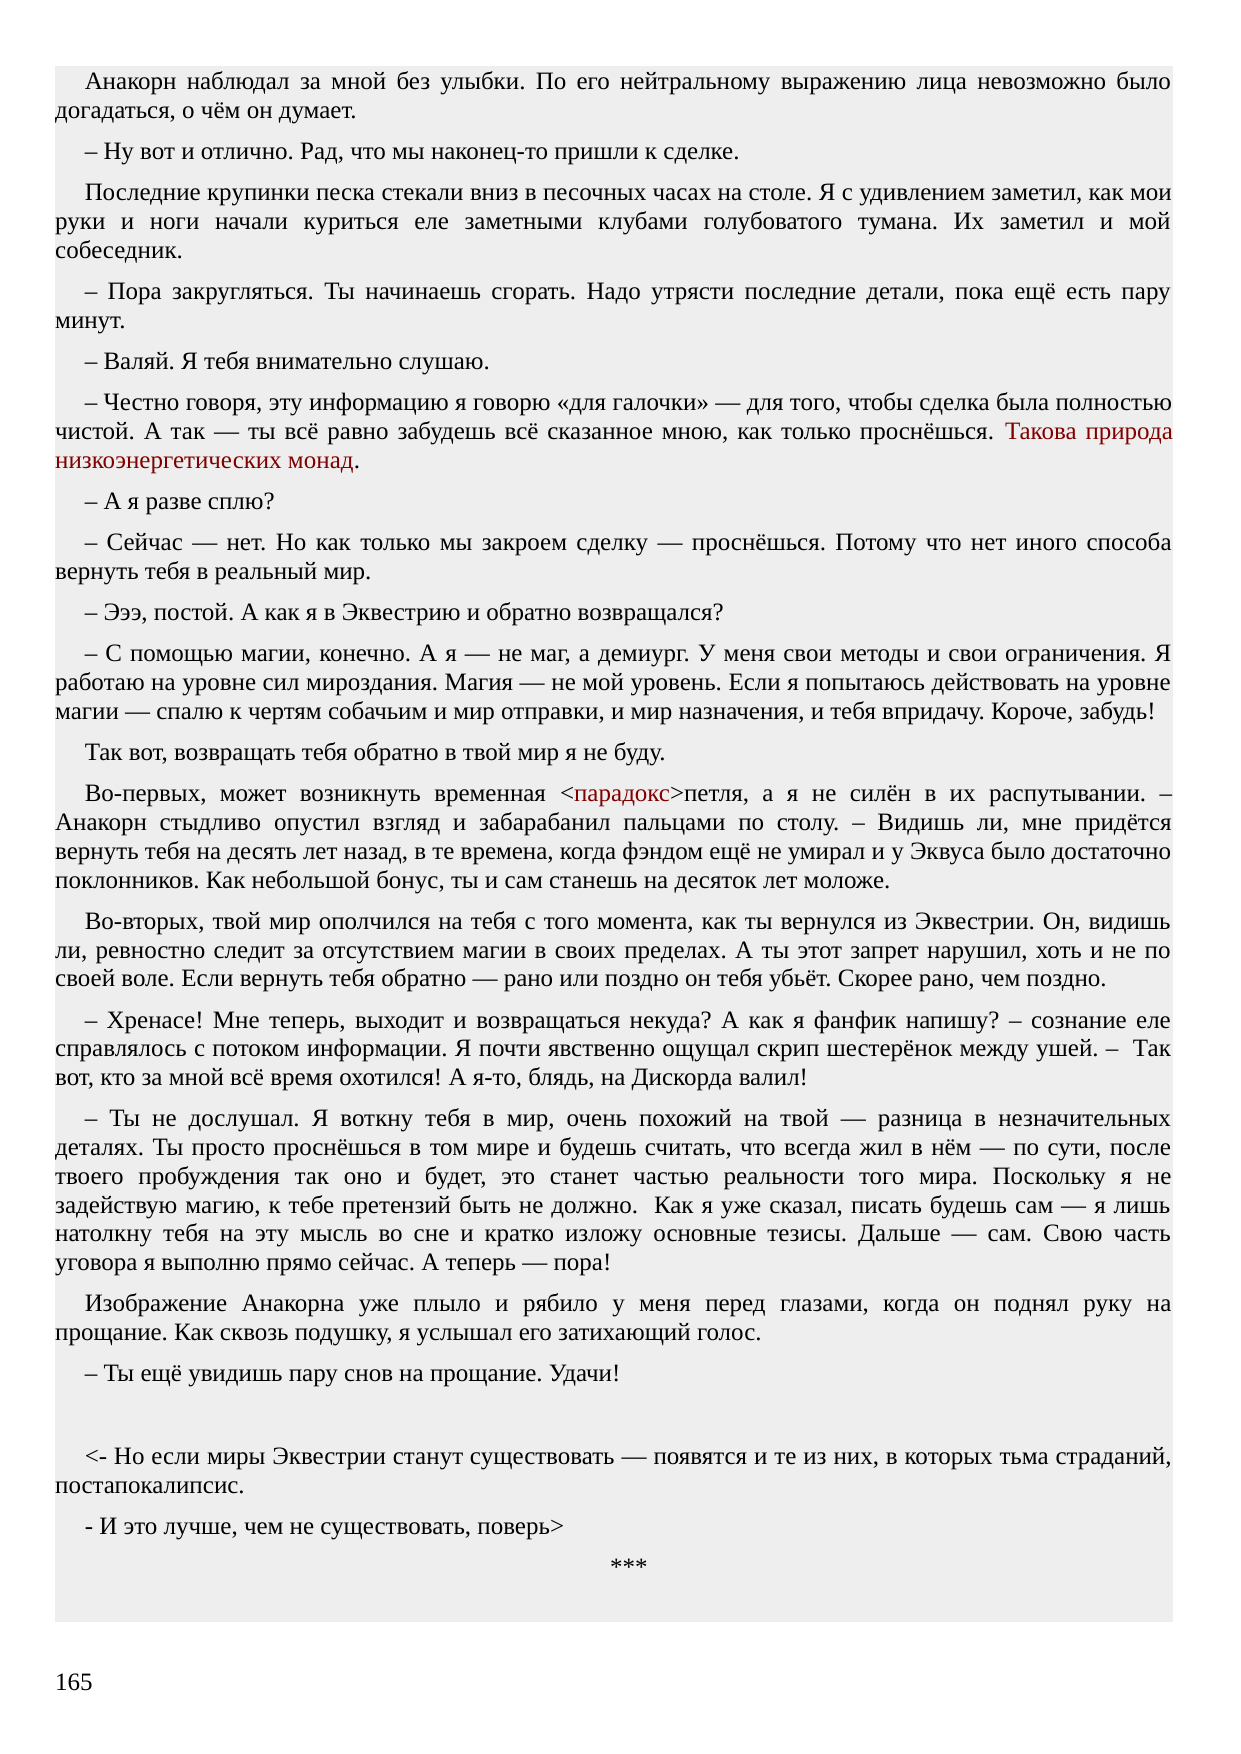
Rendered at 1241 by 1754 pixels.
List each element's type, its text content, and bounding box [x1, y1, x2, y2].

text Анакорн наблюдал за мной без улыбки. По его нейтральному выражению лица невозможно было догадаться, о чём он думает. [55, 66, 1173, 123]
text Изображение Анакорна уже плыло и рябило у меня перед глазами, когда он поднял руку на прощание. Как сквозь подушку, я услышал его затихающий голос. [55, 1288, 1173, 1346]
text Последние крупинки песка стекали вниз в песочных часах на столе. Я с удивлением заметил, как мои руки и ноги начали куриться еле заметными клубами голубоватого тумана. Их заметил и мой собеседник. [55, 177, 1173, 263]
text – Ты ещё увидишь пару снов на прощание. Удачи! [55, 1358, 1173, 1387]
text – Ну вот и отлично. Рад, что мы наконец-то пришли к сделке. [55, 136, 1173, 165]
text *** [55, 1552, 1173, 1581]
text <- Но если миры Эквестрии станут существовать — появятся и те из них, в которых тьма страданий, постапокалипсис. [55, 1441, 1173, 1498]
text Так вот, возвращать тебя обратно в твой мир я не буду. [55, 737, 1173, 766]
text – С помощью магии, конечно. А я — не маг, а демиург. У меня свои методы и свои ограничения. Я работаю на уровне сил мироздания. Магия — не мой уровень. Если я попытаюсь действовать на уровне магии — спалю к чертям собачьим и мир отправки, и мир назначения, и тебя впридачу. Короче, забудь! [55, 638, 1173, 725]
text Во-вторых, твой мир ополчился на тебя с того момента, как ты вернулся из Эквестрии. Он, видишь ли, ревностно следит за отсутствием магии в своих пределах. А ты этот запрет нарушил, хоть и не по своей воле. Если вернуть тебя обратно — рано или поздно он тебя убьёт. Скорее рано, чем поздно. [55, 906, 1173, 992]
text – Честно говоря, эту информацию я говорю «для галочки» — для того, чтобы сделка была полностью чистой. А так — ты всё равно забудешь всё сказанное мною, как только проснёшься. Такова природа низкоэнергетических монад. [55, 387, 1173, 473]
text – Валяй. Я тебя внимательно слушаю. [55, 346, 1173, 375]
text – Сейчас — нет. Но как только мы закроем сделку — проснёшься. Потому что нет иного способа вернуть тебя в реальный мир. [55, 527, 1173, 585]
text – Пора закругляться. Ты начинаешь сгорать. Надо утрясти последние детали, пока ещё есть пару минут. [55, 276, 1173, 333]
text - И это лучше, чем не существовать, поверь> [55, 1511, 1173, 1540]
text – А я разве сплю? [55, 486, 1173, 515]
text – Эээ, постой. А как я в Эквестрию и обратно возвращался? [55, 597, 1173, 626]
text – Хренасе! Мне теперь, выходит и возвращаться некуда? А как я фанфик напишу? – сознание еле справлялось с потоком информации. Я почти явственно ощущал скрип шестерёнок между ушей. – Так вот, кто за мной всё время охотился! А я-то, блядь, на Дискорда валил! [55, 1005, 1173, 1091]
text – Ты не дослушал. Я воткну тебя в мир, очень похожий на твой — разница в незначительных деталях. Ты просто проснёшься в том мире и будешь считать, что всегда жил в нём — по сути, после твоего пробуждения так оно и будет, это станет частью реальности того мира. Поскольку я не задействую магию, к тебе претензий быть не должно. Как я уже сказал, писать будешь сам — я лишь натолкну тебя на эту мысль во сне и кратко изложу основные тезисы. Дальше — сам. Свою часть уговора я выполню прямо сейчас. А теперь — пора! [55, 1103, 1173, 1276]
text Во-первых, может возникнуть временная <парадокс>петля, а я не силён в их распутывании. – Анакорн стыдливо опустил взгляд и забарабанил пальцами по столу. – Видишь ли, мне придётся вернуть тебя на десять лет назад, в те времена, когда фэндом ещё не умирал и у Эквуса было достаточно поклонников. Как небольшой бонус, ты и сам станешь на десяток лет моложе. [55, 778, 1173, 893]
